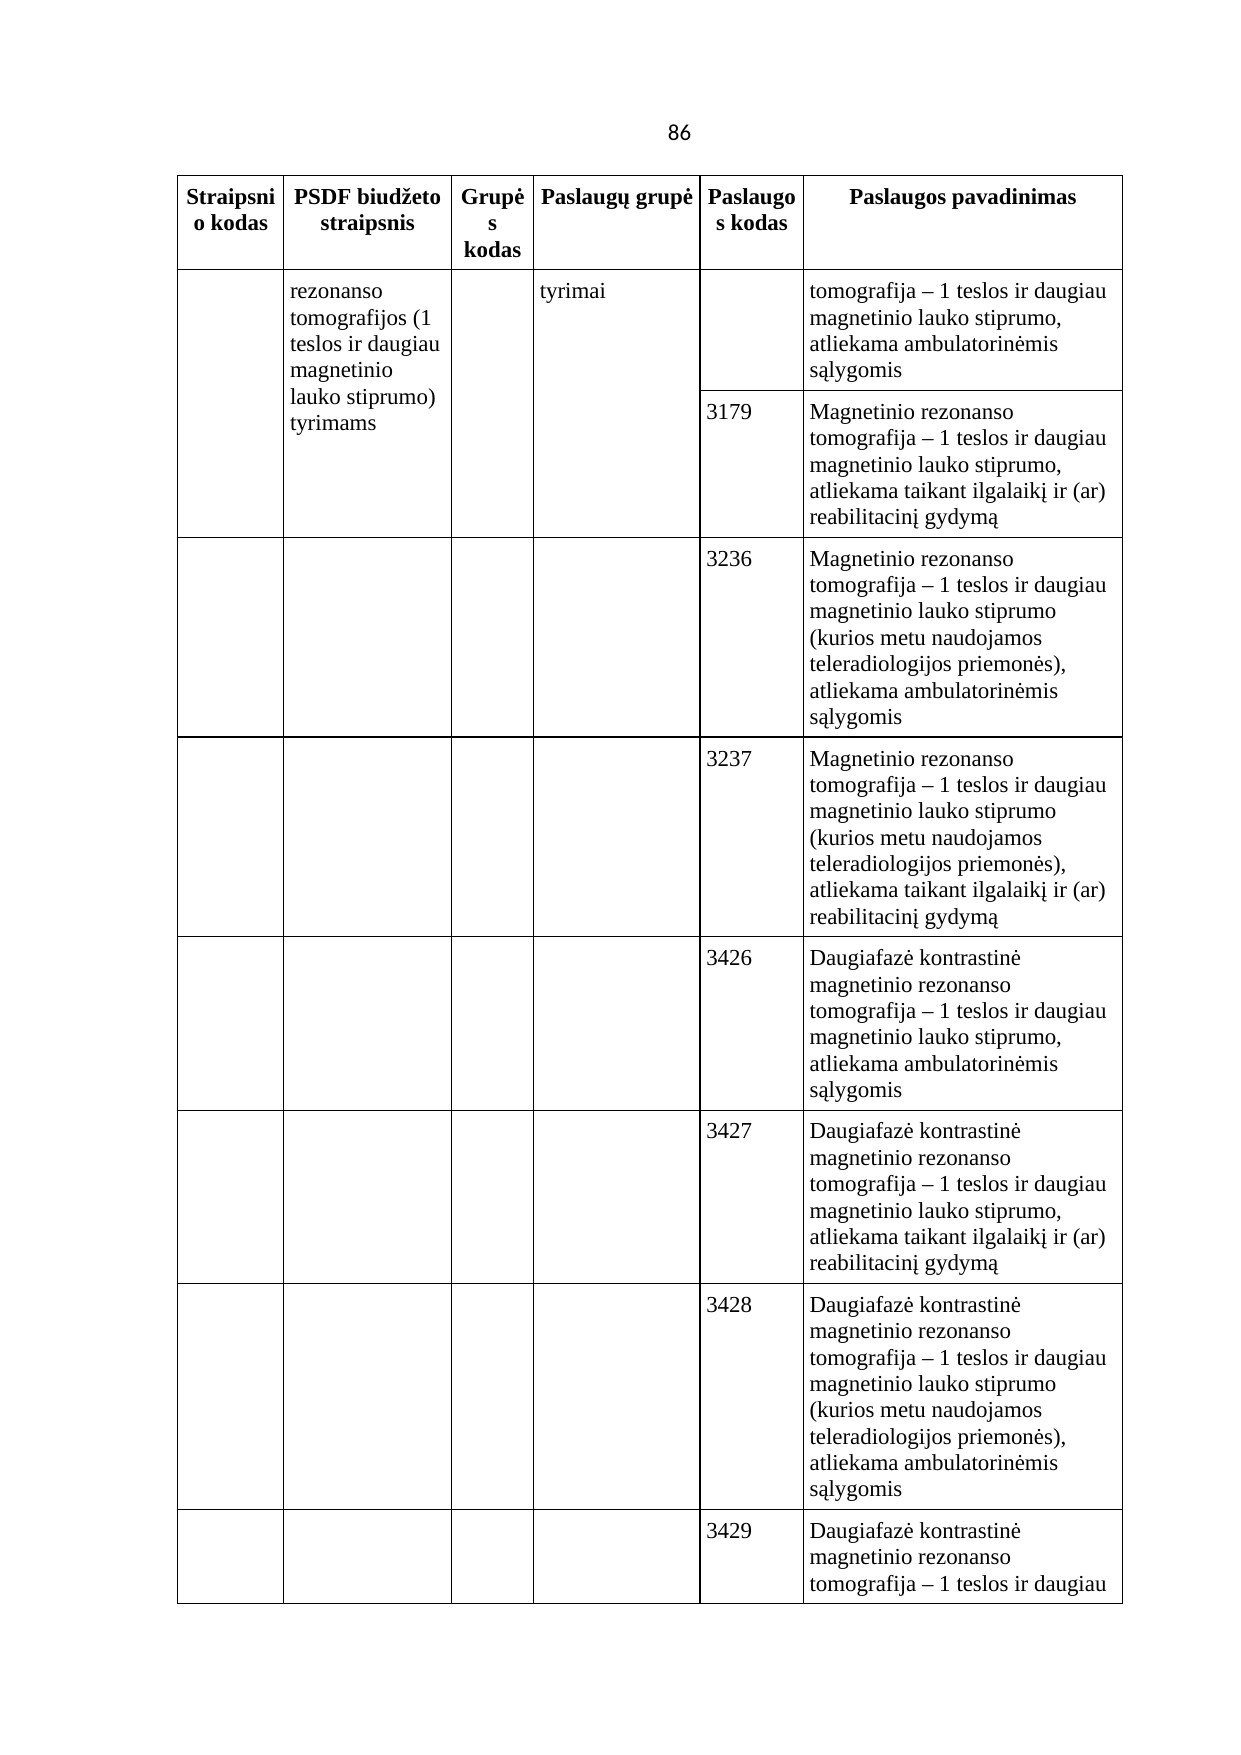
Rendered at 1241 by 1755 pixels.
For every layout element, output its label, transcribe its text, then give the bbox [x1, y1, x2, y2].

table_cell 3427 [701, 1111, 803, 1283]
table_cell [284, 1111, 451, 1283]
table_cell [178, 538, 283, 736]
table_cell [534, 390, 699, 537]
table_cell Daugiafazė kontrastinė magnetinio rezonanso tomografija – 1 teslos ir daugiau magnetinio lauko stiprumo (kurios metu naudojamos teleradiologijos priemonės), atliekama ambulatorinėmis sąlygomis [804, 1284, 1122, 1509]
table_cell 3237 [701, 738, 803, 936]
table_header Paslaugų grupė [534, 176, 699, 269]
table_cell [534, 1111, 699, 1283]
table_cell [178, 1111, 283, 1283]
table_cell [534, 1284, 699, 1509]
table_cell [452, 390, 533, 537]
table_cell rezonanso tomografijos (1 teslos ir daugiau magnetinio lauko stiprumo) tyrimams [284, 270, 451, 537]
table_cell [452, 738, 533, 936]
table_cell Magnetinio rezonanso tomografija – 1 teslos ir daugiau magnetinio lauko stiprumo, atliekama taikant ilgalaikį ir (ar) reabilitacinį gydymą [804, 391, 1122, 537]
table_cell tyrimai [534, 270, 699, 390]
table_cell Daugiafazė kontrastinė magnetinio rezonanso tomografija – 1 teslos ir daugiau [804, 1510, 1122, 1603]
table_cell [452, 1111, 533, 1283]
table_header Paslaugos pavadinimas [804, 176, 1122, 269]
table_cell 3236 [701, 538, 803, 736]
table_cell 3179 [701, 391, 803, 537]
table_cell [534, 538, 699, 736]
table_cell Magnetinio rezonanso tomografija – 1 teslos ir daugiau magnetinio lauko stiprumo (kurios metu naudojamos teleradiologijos priemonės), atliekama taikant ilgalaikį ir (ar) reabilitacinį gydymą [804, 738, 1122, 936]
table_cell [284, 738, 451, 936]
table_cell [452, 270, 533, 390]
table_cell [178, 270, 283, 390]
table_header Paslaugos kodas [701, 176, 803, 269]
table_cell [178, 390, 283, 537]
table_cell Daugiafazė kontrastinė magnetinio rezonanso tomografija – 1 teslos ir daugiau magnetinio lauko stiprumo, atliekama taikant ilgalaikį ir (ar) reabilitacinį gydymą [804, 1111, 1122, 1283]
table_cell [452, 1510, 533, 1603]
table_header PSDF biudžeto straipsnis [284, 176, 451, 269]
table_cell 3426 [701, 937, 803, 1109]
table_cell [178, 937, 283, 1109]
table_cell [178, 1284, 283, 1509]
table_cell [178, 738, 283, 936]
table_cell [284, 1510, 451, 1603]
table_cell [284, 1284, 451, 1509]
table_cell [701, 270, 803, 390]
table_cell tomografija – 1 teslos ir daugiau magnetinio lauko stiprumo, atliekama ambulatorinėmis sąlygomis [804, 270, 1122, 390]
table_header Straipsnio kodas [178, 176, 283, 269]
table_cell [534, 937, 699, 1109]
table_cell [284, 937, 451, 1109]
table_cell 3429 [701, 1510, 803, 1603]
table_cell [452, 538, 533, 736]
table_cell [178, 1510, 283, 1603]
table_cell [284, 538, 451, 736]
table_cell Daugiafazė kontrastinė magnetinio rezonanso tomografija – 1 teslos ir daugiau magnetinio lauko stiprumo, atliekama ambulatorinėmis sąlygomis [804, 937, 1122, 1109]
table_cell 3428 [701, 1284, 803, 1509]
table_cell [534, 1510, 699, 1603]
table_cell [534, 738, 699, 936]
table_cell [452, 937, 533, 1109]
table_cell Magnetinio rezonanso tomografija – 1 teslos ir daugiau magnetinio lauko stiprumo (kurios metu naudojamos teleradiologijos priemonės), atliekama ambulatorinėmis sąlygomis [804, 538, 1122, 736]
table_cell [452, 1284, 533, 1509]
table_header Grupės kodas [452, 176, 533, 269]
